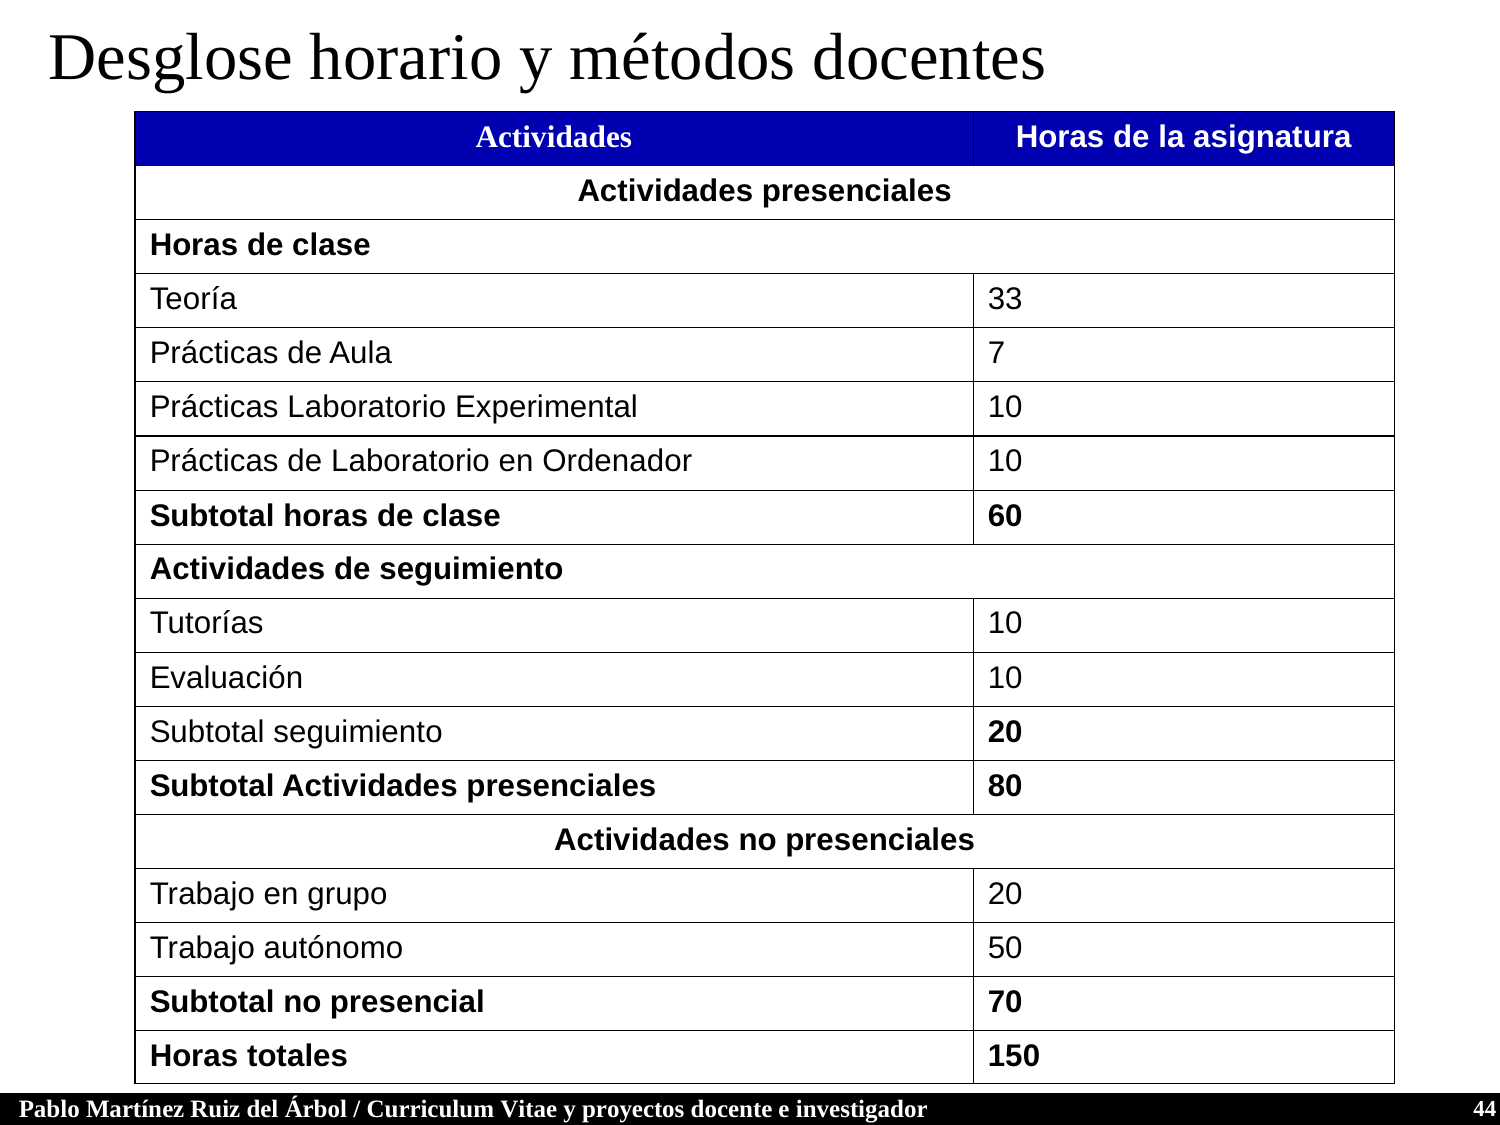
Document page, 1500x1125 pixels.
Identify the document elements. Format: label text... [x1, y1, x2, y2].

table_cell Prácticas de Aula [136, 328, 973, 381]
table_cell 50 [974, 923, 1394, 976]
table_cell Teoría [136, 274, 973, 327]
table_cell Horas de clase [136, 220, 1394, 273]
table_cell 10 [974, 382, 1394, 435]
table_cell Actividades presenciales [136, 166, 1394, 219]
table_cell Trabajo en grupo [136, 869, 973, 922]
table_cell Prácticas de Laboratorio en Ordenador [136, 437, 973, 490]
table_cell 20 [974, 707, 1394, 760]
table_cell 10 [974, 599, 1394, 652]
table_cell Horas totales [136, 1031, 973, 1083]
table_cell Trabajo autónomo [136, 923, 973, 976]
table_cell 10 [974, 437, 1394, 490]
text_box Desglose horario y métodos docentes [0, 3, 1111, 111]
table_cell Subtotal seguimiento [136, 707, 973, 760]
table_header Actividades [136, 112, 973, 166]
table_cell Subtotal Actividades presenciales [136, 761, 973, 814]
table_cell 20 [974, 869, 1394, 922]
table_cell 150 [974, 1031, 1394, 1083]
table_cell 80 [974, 761, 1394, 814]
table_cell Subtotal no presencial [136, 977, 973, 1030]
table_header Horas de la asignatura [974, 112, 1394, 166]
table_cell 70 [974, 977, 1394, 1030]
table_cell Evaluación [136, 653, 973, 706]
table_cell Subtotal horas de clase [136, 491, 973, 544]
table_cell Actividades de seguimiento [136, 545, 1394, 598]
table_cell 33 [974, 274, 1394, 327]
table_cell Tutorías [136, 599, 973, 652]
table_cell 60 [974, 491, 1394, 544]
table_cell Actividades no presenciales [136, 815, 1394, 868]
table_cell 10 [974, 653, 1394, 706]
table_cell Prácticas Laboratorio Experimental [136, 382, 973, 435]
table_cell 7 [974, 328, 1394, 381]
